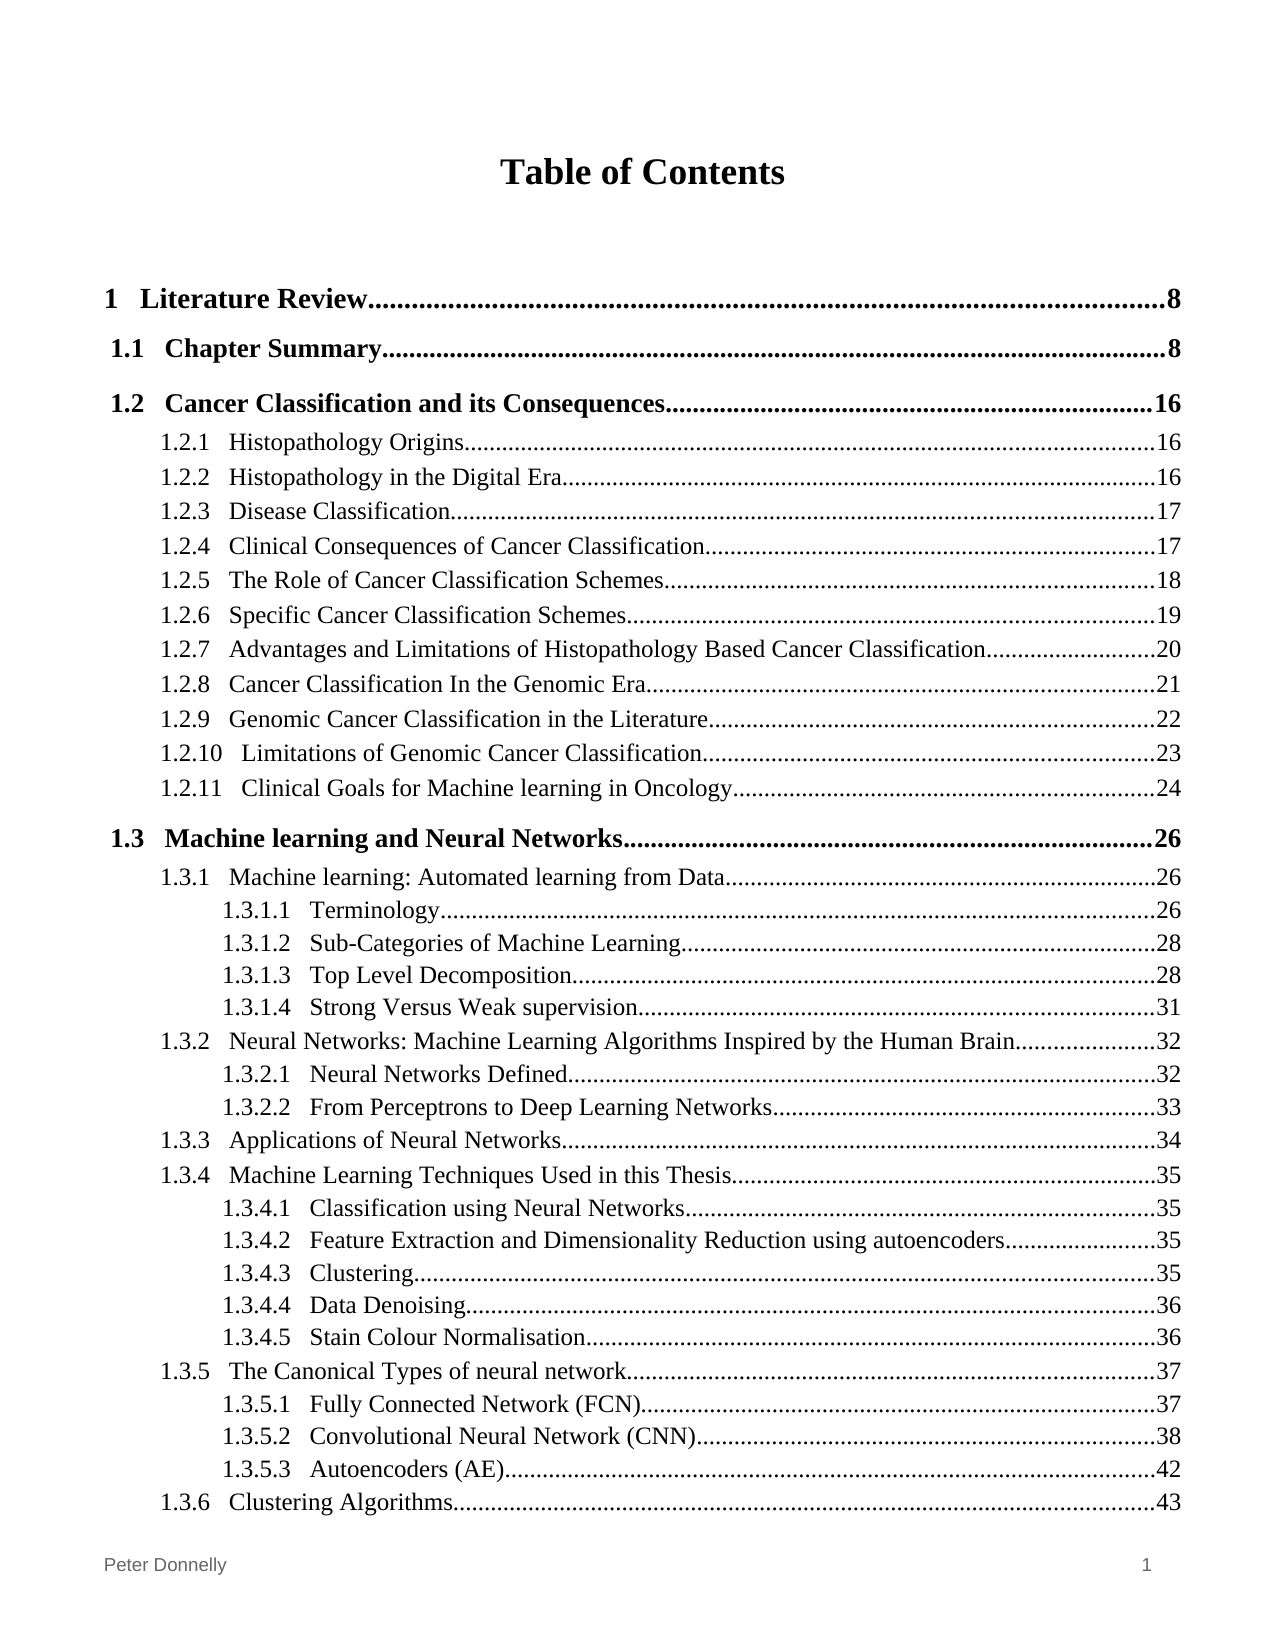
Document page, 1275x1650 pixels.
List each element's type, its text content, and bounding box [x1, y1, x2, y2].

text 1.2.3 Disease Classification 17 [154, 496, 1181, 525]
text 1.2.4 Clinical Consequences of Cancer Classification 17 [154, 531, 1181, 559]
text 1.2.7 Advantages and Limitations of Histopathology Based Cancer Classification 20 [154, 634, 1181, 663]
text 1.3.1 Machine learning: Automated learning from Data 26 [154, 862, 1181, 891]
text 1.3.5 The Canonical Types of neural network 37 [154, 1356, 1181, 1384]
text 1.3.2.1 Neural Networks Defined 32 [216, 1059, 1181, 1088]
text 1.3.5.3 Autoencoders (AE) 42 [216, 1454, 1181, 1482]
text 1.2.5 The Role of Cancer Classification Schemes 18 [154, 565, 1181, 594]
text 1.3.4.3 Clustering 35 [216, 1258, 1181, 1286]
text 1.3.1.4 Strong Versus Weak supervision 31 [216, 992, 1181, 1021]
subtitle Table of Contents [103, 149, 1181, 192]
text 1.2 Cancer Classification and its Consequences 16 [103, 387, 1181, 418]
text 1.3.4 Machine Learning Techniques Used in this Thesis 35 [154, 1160, 1181, 1188]
text 1.1 Chapter Summary 8 [103, 332, 1181, 363]
text 1.2.1 Histopathology Origins 16 [154, 427, 1181, 456]
text 1.3.4.4 Data Denoising 36 [216, 1290, 1181, 1319]
text 1.3.1.1 Terminology 26 [216, 896, 1181, 924]
text 1.3.4.5 Stain Colour Normalisation 36 [216, 1322, 1181, 1351]
text 1.2.10 Limitations of Genomic Cancer Classification 23 [154, 738, 1181, 767]
text 1.3.1.2 Sub-Categories of Machine Learning 28 [216, 928, 1181, 957]
text 1.2.2 Histopathology in the Digital Era 16 [154, 462, 1181, 490]
text 1.2.9 Genomic Cancer Classification in the Literature 22 [154, 704, 1181, 732]
text 1.3.2.2 From Perceptrons to Deep Learning Networks 33 [216, 1092, 1181, 1120]
text 1.3.6 Clustering Algorithms 43 [154, 1487, 1181, 1516]
text 1.3.1.3 Top Level Decomposition 28 [216, 960, 1181, 989]
text 1.3.4.1 Classification using Neural Networks 35 [216, 1193, 1181, 1222]
text 1 Literature Review 8 [103, 281, 1181, 314]
text 1.3.3 Applications of Neural Networks 34 [154, 1125, 1181, 1154]
text 1.2.6 Specific Cancer Classification Schemes 19 [154, 600, 1181, 629]
text 1.2.8 Cancer Classification In the Genomic Era 21 [154, 669, 1181, 698]
text 1.3.4.2 Feature Extraction and Dimensionality Reduction using autoencoders 35 [216, 1225, 1181, 1254]
text 1.3 Machine learning and Neural Networks 26 [103, 822, 1181, 853]
text 1.3.2 Neural Networks: Machine Learning Algorithms Inspired by the Human Brain 32 [154, 1026, 1181, 1055]
text 1.3.5.2 Convolutional Neural Network (CNN) 38 [216, 1421, 1181, 1450]
text 1.2.11 Clinical Goals for Machine learning in Oncology 24 [154, 773, 1181, 802]
text 1.3.5.1 Fully Connected Network (FCN) 37 [216, 1389, 1181, 1418]
